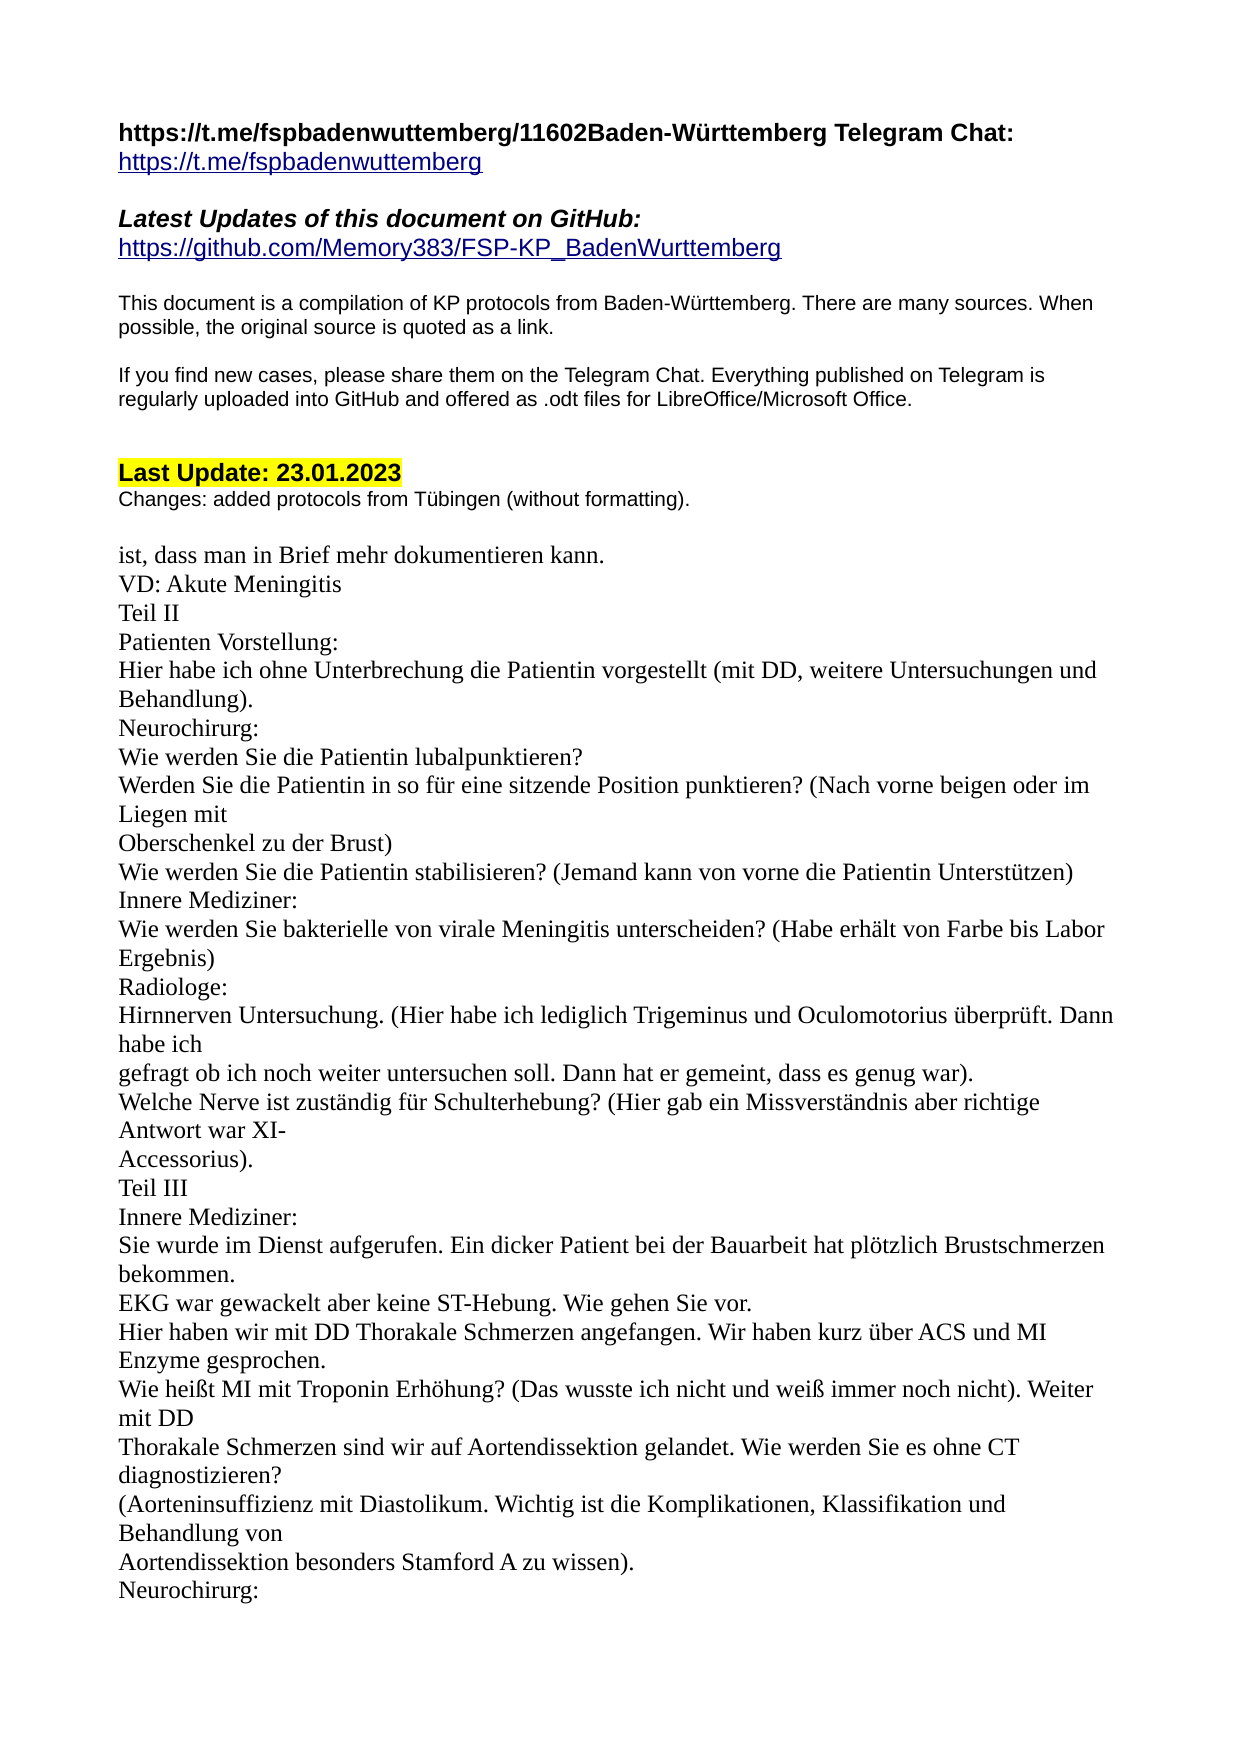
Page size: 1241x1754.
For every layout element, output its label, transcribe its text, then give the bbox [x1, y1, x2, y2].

text VD: Akute Meningitis [118, 569, 1122, 598]
text Teil II [118, 598, 1122, 627]
text gefragt ob ich noch weiter untersuchen soll. Dann hat er gemeint, dass es genug war). [118, 1058, 1122, 1087]
text ist, dass man in Brief mehr dokumentieren kann. [118, 541, 1122, 569]
text Thorakale Schmerzen sind wir auf Aortendissektion gelandet. Wie werden Sie es ohne CT diagnostizieren? [118, 1432, 1122, 1489]
text Wie werden Sie bakterielle von virale Meningitis unterscheiden? (Habe erhält von Farbe bis Labor Ergebnis) [118, 914, 1122, 972]
text Hirnnerven Untersuchung. (Hier habe ich lediglich Trigeminus und Oculomotorius überprüft. Dann habe ich [118, 1001, 1122, 1058]
text Wie heißt MI mit Troponin Erhöhung? (Das wusste ich nicht und weiß immer noch nicht). Weiter mit DD [118, 1374, 1122, 1432]
text Patienten Vorstellung: [118, 627, 1122, 656]
text Teil III [118, 1173, 1122, 1202]
text Hier haben wir mit DD Thorakale Schmerzen angefangen. Wir haben kurz über ACS und MI Enzyme gesprochen. [118, 1317, 1122, 1374]
text EKG war gewackelt aber keine ST-Hebung. Wie gehen Sie vor. [118, 1288, 1122, 1317]
text Aortendissektion besonders Stamford A zu wissen). [118, 1547, 1122, 1576]
text Werden Sie die Patientin in so für eine sitzende Position punktieren? (Nach vorne beigen oder im Liegen mit [118, 771, 1122, 828]
text Accessorius). [118, 1144, 1122, 1173]
text Radiologe: [118, 972, 1122, 1001]
text Wie werden Sie die Patientin lubalpunktieren? [118, 742, 1122, 771]
text Neurochirurg: [118, 713, 1122, 742]
text Neurochirurg: [118, 1576, 1122, 1604]
text Hier habe ich ohne Unterbrechung die Patientin vorgestellt (mit DD, weitere Untersuchungen und Behandlung). [118, 656, 1122, 713]
text Welche Nerve ist zuständig für Schulterhebung? (Hier gab ein Missverständnis aber richtige Antwort war XI- [118, 1087, 1122, 1144]
text Innere Mediziner: [118, 1202, 1122, 1231]
text Innere Mediziner: [118, 886, 1122, 914]
text Wie werden Sie die Patientin stabilisieren? (Jemand kann von vorne die Patientin Unterstützen) [118, 857, 1122, 886]
text (Aorteninsuffizienz mit Diastolikum. Wichtig ist die Komplikationen, Klassifikation und Behandlung von [118, 1489, 1122, 1547]
text Sie wurde im Dienst aufgerufen. Ein dicker Patient bei der Bauarbeit hat plötzlich Brustschmerzen bekommen. [118, 1231, 1122, 1288]
text Oberschenkel zu der Brust) [118, 828, 1122, 857]
